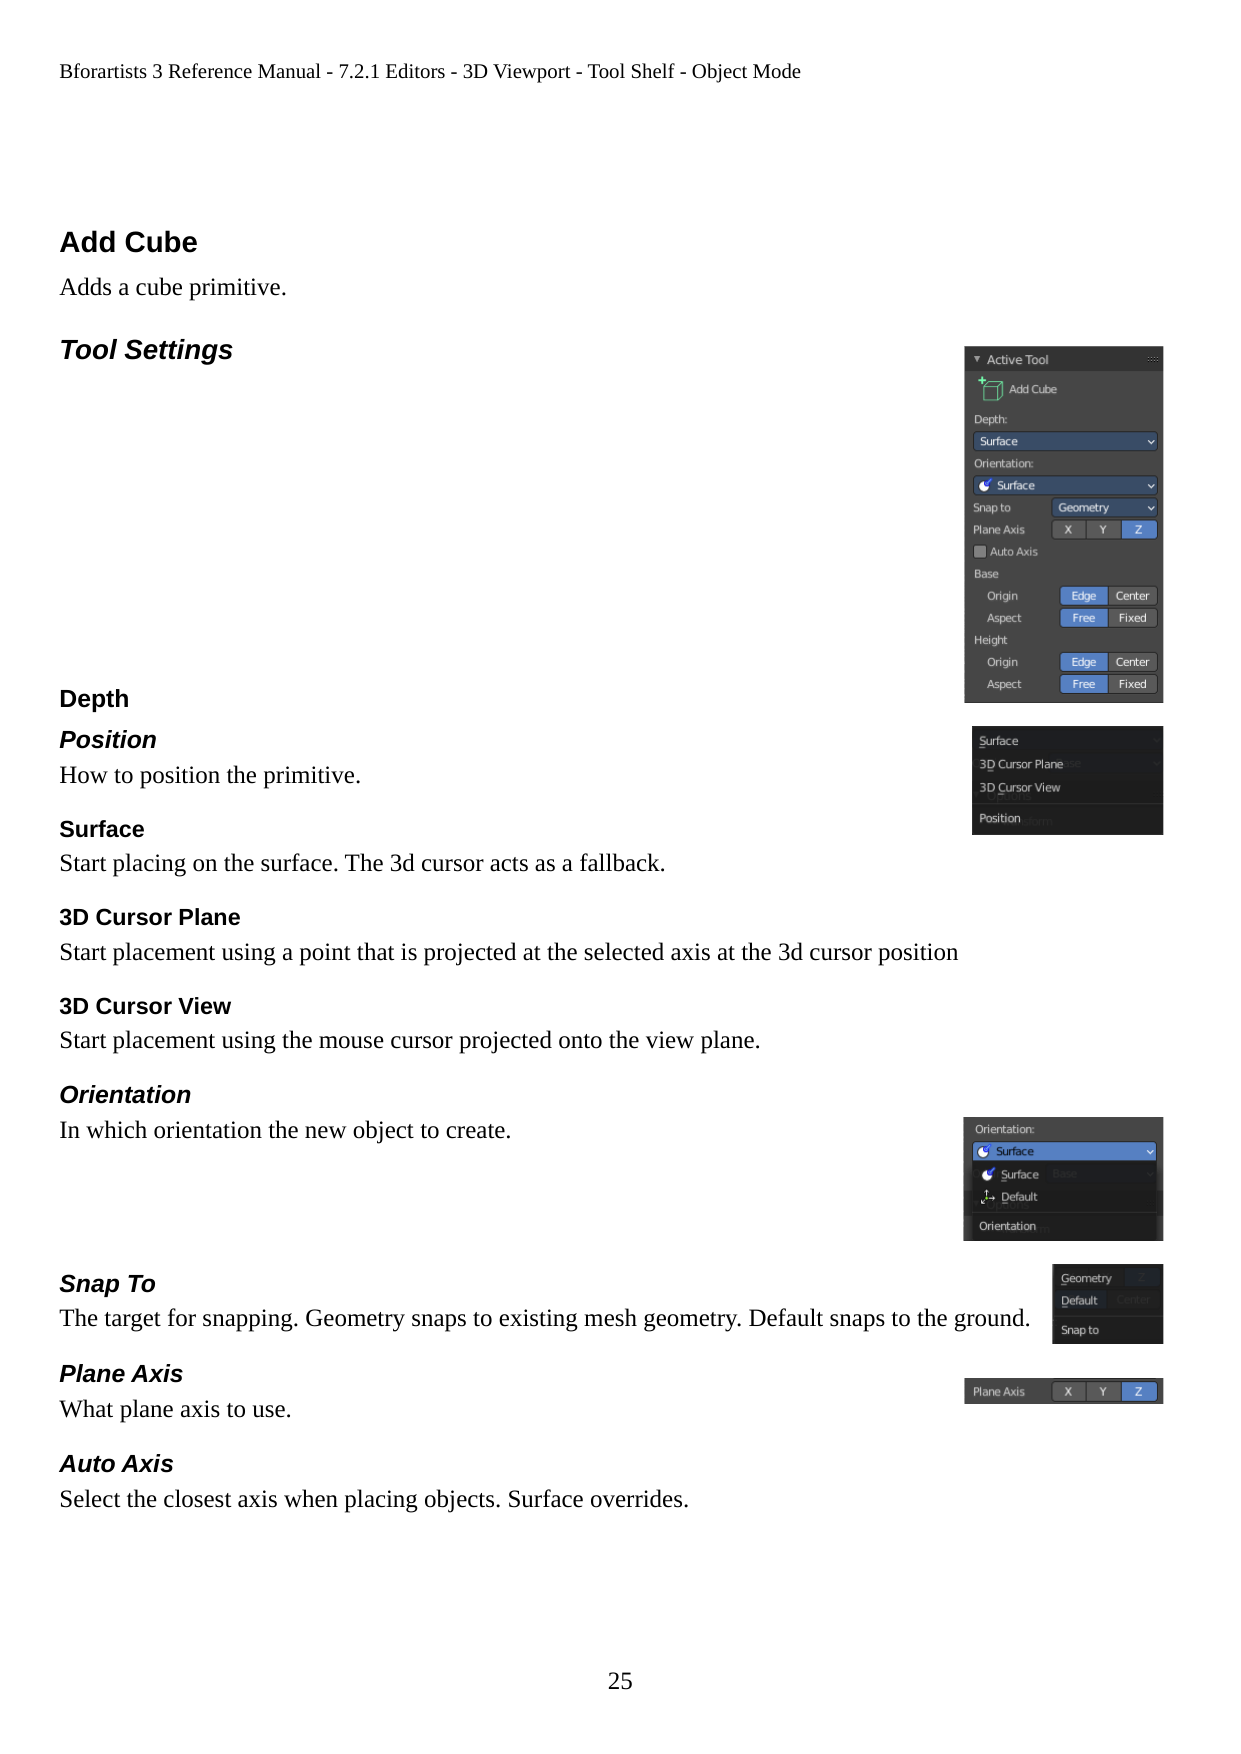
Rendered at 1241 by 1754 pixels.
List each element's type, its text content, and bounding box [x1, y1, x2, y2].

subtitle 3D Cursor Plane [59, 904, 1181, 931]
picture [964, 1378, 1164, 1404]
subtitle Snap To [59, 1269, 1052, 1297]
text Start placement using the mouse cursor projected onto the view plane. [59, 1025, 1181, 1054]
subtitle Add Cube [59, 225, 1181, 259]
subtitle Position [59, 725, 1181, 754]
subtitle [1164, 1269, 1181, 1297]
text Adds a cube primitive. [59, 272, 1181, 300]
picture [963, 1117, 1164, 1241]
text Select the closest axis when placing objects. Surface overrides. [59, 1484, 1181, 1512]
subtitle Surface [59, 816, 1181, 842]
text In which orientation the new object to create. [59, 1115, 1181, 1144]
text The target for snapping. Geometry snaps to existing mesh geometry. Default snaps to the ground. [59, 1303, 1052, 1332]
picture [1052, 1264, 1164, 1344]
text How to position the primitive. [59, 760, 972, 789]
subtitle Tool Settings [59, 333, 1181, 365]
subtitle Depth [59, 684, 1181, 713]
picture [964, 346, 1164, 703]
text What plane axis to use. [59, 1394, 1181, 1422]
text Start placing on the surface. The 3d cursor acts as a fallback. [59, 848, 1181, 877]
subtitle 3D Cursor View [59, 992, 1181, 1019]
subtitle Orientation [59, 1081, 1181, 1109]
text Start placement using a point that is projected at the selected axis at the 3d cursor position [59, 937, 1181, 966]
picture [972, 726, 1164, 835]
subtitle Plane Axis [59, 1359, 1181, 1387]
subtitle Auto Axis [59, 1449, 1181, 1477]
